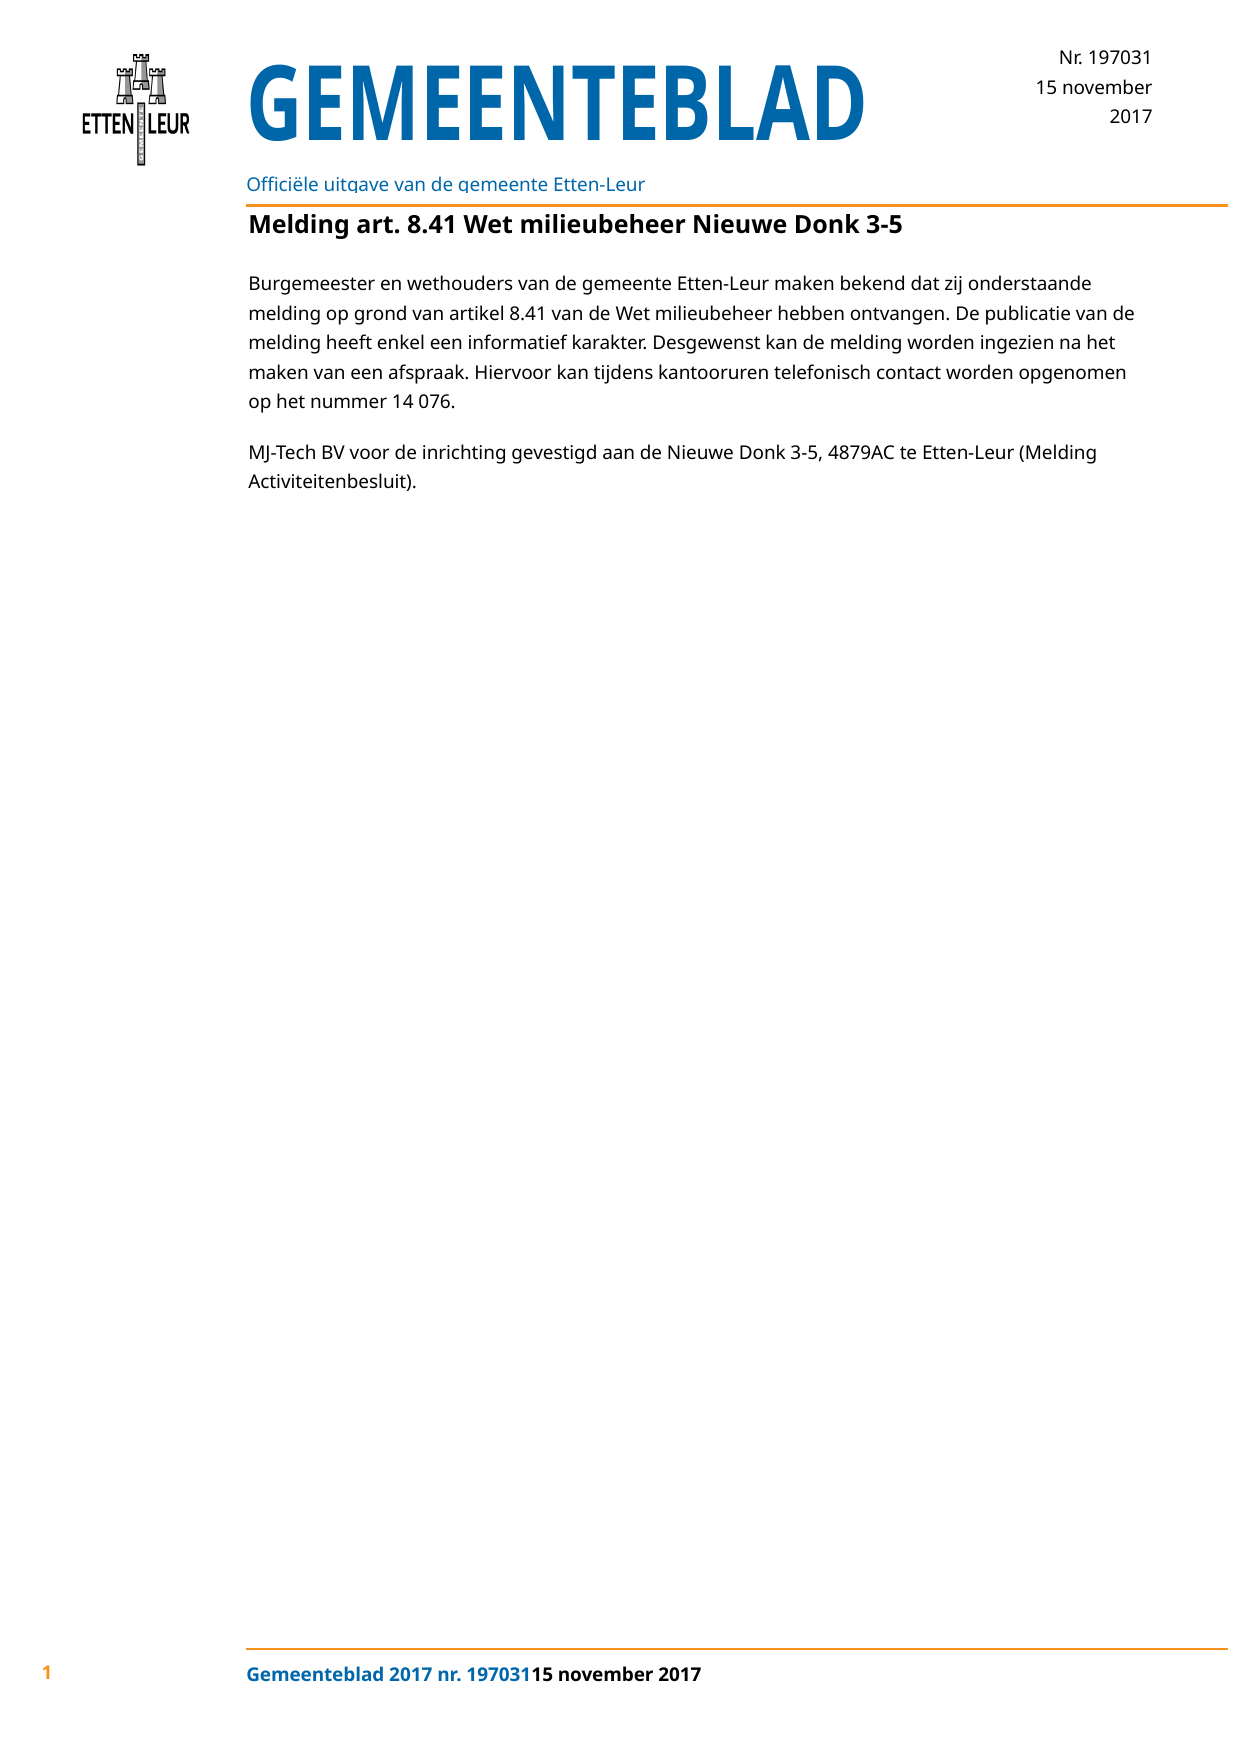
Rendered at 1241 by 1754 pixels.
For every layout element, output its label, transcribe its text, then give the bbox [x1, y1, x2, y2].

picture [41, 47, 231, 172]
text Burgemeester en wethouders van de gemeente Etten-Leur maken bekend dat zij onderstaande melding op grond van artikel 8.41 van de Wet milieubeheer hebben ontvangen. De publicatie van de melding heeft enkel een informatief karakter. Desgewenst kan de melding worden ingezien na het maken van een afspraak. Hiervoor kan tijdens kantooruren telefonisch contact worden opgenomen op het nummer 14 076. [248, 270, 1152, 414]
text MJ-Tech BV voor de inrichting gevestigd aan de Nieuwe Donk 3-5, 4879AC te Etten-Leur (Melding Activiteitenbesluit). [248, 439, 1152, 494]
text Melding art. 8.41 Wet milieubeheer Nieuwe Donk 3-5 [248, 207, 1152, 241]
